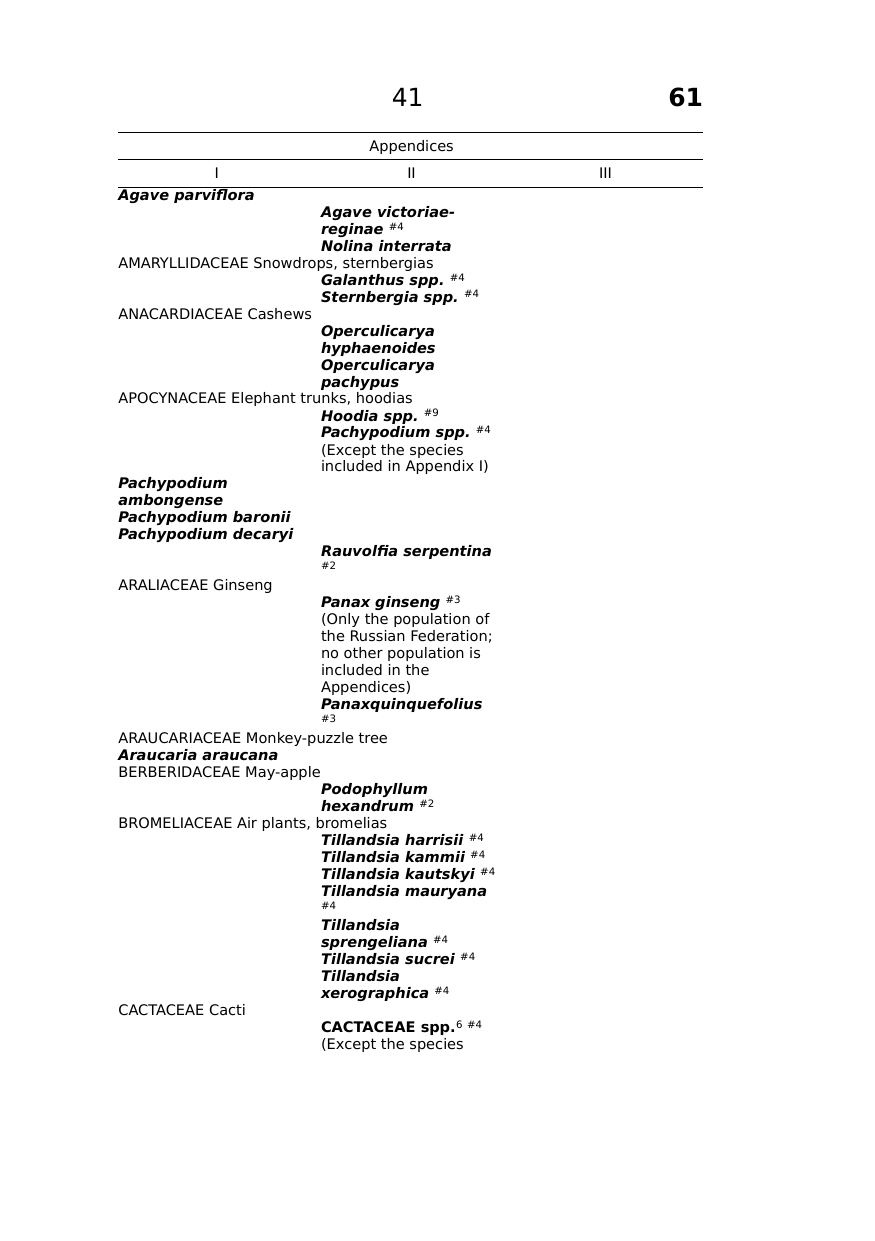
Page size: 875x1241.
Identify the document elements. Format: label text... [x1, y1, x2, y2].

table_cell [508, 883, 703, 917]
table_cell Tillandsia kautskyi #4 [315, 866, 508, 883]
table_cell Operculicarya hyphaenoides [315, 323, 508, 356]
table_cell II [315, 160, 508, 187]
table_cell [508, 509, 703, 526]
table_cell [118, 424, 315, 475]
table_cell [118, 832, 315, 849]
table_cell Agave parviflora [118, 188, 315, 204]
table_cell [508, 849, 703, 866]
table_cell [118, 543, 315, 577]
table_cell Pachypodium spp. #4 (Except the species included in Appendix I) [315, 424, 508, 475]
table_cell [118, 883, 315, 917]
table_cell [315, 747, 508, 764]
table_cell [508, 747, 703, 764]
table_cell [118, 323, 315, 356]
table_cell [508, 1019, 703, 1053]
table_cell Pachypodium ambongense [118, 475, 315, 509]
table_header Appendices [315, 133, 508, 159]
table_cell CACTACEAE Cacti [118, 1002, 703, 1019]
table_cell Tillandsia sucrei #4 [315, 951, 508, 968]
table_cell [508, 424, 703, 475]
table_cell Pachypodium decaryi [118, 526, 315, 543]
table_cell [315, 475, 508, 509]
table_cell [508, 408, 703, 424]
table_cell [508, 323, 703, 356]
table_cell Nolina interrata [315, 238, 508, 254]
table_header [118, 133, 315, 159]
table_cell [118, 272, 315, 288]
table_cell Hoodia spp. #9 [315, 408, 508, 424]
table_cell Tillandsia sprengeliana #4 [315, 917, 508, 951]
table_cell Agave victoriae-reginae #4 [315, 204, 508, 238]
table_cell [508, 866, 703, 883]
table_cell ANACARDIACEAE Cashews [118, 306, 703, 322]
table_cell Tillandsia harrisii #4 [315, 832, 508, 849]
table_cell [118, 204, 315, 238]
table_cell III [508, 160, 703, 187]
table_cell Tillandsia xerographica #4 [315, 968, 508, 1002]
table_cell [118, 917, 315, 951]
table_cell [508, 951, 703, 968]
table_cell Pachypodium baronii [118, 509, 315, 526]
table_cell Rauvolfia serpentina #2 [315, 543, 508, 577]
table_header [508, 133, 703, 159]
table_cell [508, 238, 703, 254]
table_cell BERBERIDACEAE May-apple [118, 764, 703, 781]
table_cell Operculicarya pachypus [315, 356, 508, 390]
table_cell [118, 408, 315, 424]
table_cell I [118, 160, 315, 187]
table_cell [508, 475, 703, 509]
table_cell [508, 188, 703, 204]
table_cell [315, 509, 508, 526]
table_cell [315, 526, 508, 543]
table_cell [508, 543, 703, 577]
table_cell [118, 866, 315, 883]
table_cell Tillandsia mauryana #4 [315, 883, 508, 917]
table_cell CACTACEAE spp.6 #4 (Except the species [315, 1019, 508, 1053]
table_cell BROMELIACEAE Air plants, bromelias [118, 815, 703, 832]
table_cell [508, 917, 703, 951]
table_cell [508, 272, 703, 288]
table_cell Galanthus spp. #4 [315, 272, 508, 288]
table_cell [118, 356, 315, 390]
table_cell ARALIACEAE Ginseng [118, 577, 703, 594]
table_cell Araucaria araucana [118, 747, 315, 764]
table_cell [508, 204, 703, 238]
table_cell [315, 188, 508, 204]
table_cell [508, 356, 703, 390]
table_cell ARAUCARIACEAE Monkey-puzzle tree [118, 730, 703, 747]
table_cell [508, 781, 703, 815]
table_cell [508, 968, 703, 1002]
table_cell [508, 526, 703, 543]
table_cell [118, 951, 315, 968]
table_cell [508, 594, 703, 730]
table_cell AMARYLLIDACEAE Snowdrops, sternbergias [118, 255, 703, 272]
table_cell [118, 781, 315, 815]
table_cell [118, 594, 315, 730]
table_cell [118, 849, 315, 866]
table_cell Podophyllum hexandrum #2 [315, 781, 508, 815]
table_cell [118, 238, 315, 254]
table_cell [508, 832, 703, 849]
table_cell Panax ginseng #3 (Only the population of the Russian Federation; no other population is included in the Appendices) Panaxquinquefolius #3 [315, 594, 508, 730]
table_cell [118, 968, 315, 1002]
table_cell [118, 1019, 315, 1053]
table_cell [508, 289, 703, 306]
table_cell Sternbergia spp. #4 [315, 289, 508, 306]
table_cell Tillandsia kammii #4 [315, 849, 508, 866]
table_cell [118, 289, 315, 306]
table_cell APOCYNACEAE Elephant trunks, hoodias [118, 390, 703, 407]
